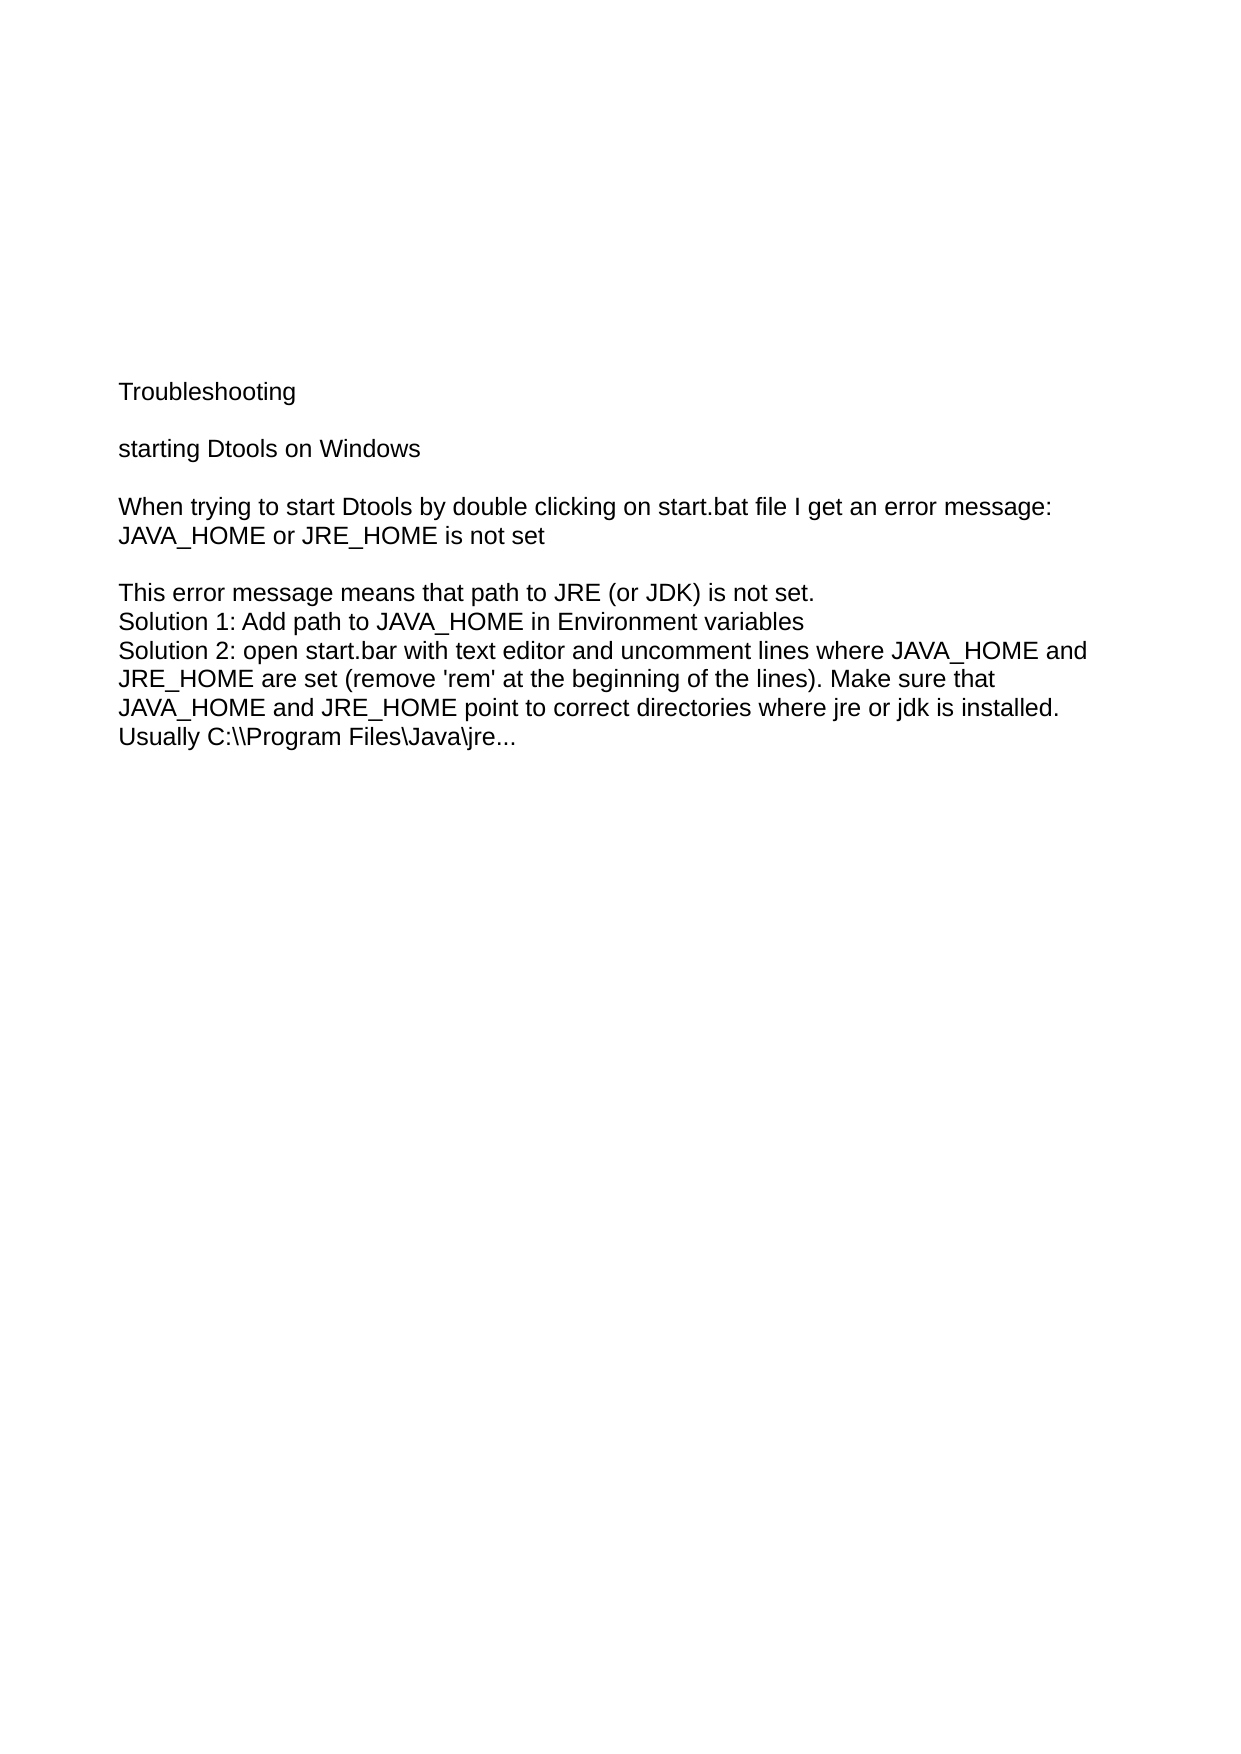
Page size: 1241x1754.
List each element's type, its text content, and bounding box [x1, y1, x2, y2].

text When trying to start Dtools by double clicking on start.bat file I get an error message: [118, 492, 1122, 521]
text starting Dtools on Windows [118, 434, 1122, 463]
text JAVA_HOME or JRE_HOME is not set [118, 521, 1122, 549]
text Solution 1: Add path to JAVA_HOME in Environment variables [118, 607, 1122, 636]
text Solution 2: open start.bar with text editor and uncomment lines where JAVA_HOME and JRE_HOME are set (remove 'rem' at the beginning of the lines). Make sure that JAVA_HOME and JRE_HOME point to correct directories where jre or jdk is installed. Usually C:\\Program Files\Java\jre... [118, 636, 1122, 751]
text Troubleshooting [118, 377, 1122, 406]
text This error message means that path to JRE (or JDK) is not set. [118, 578, 1122, 607]
